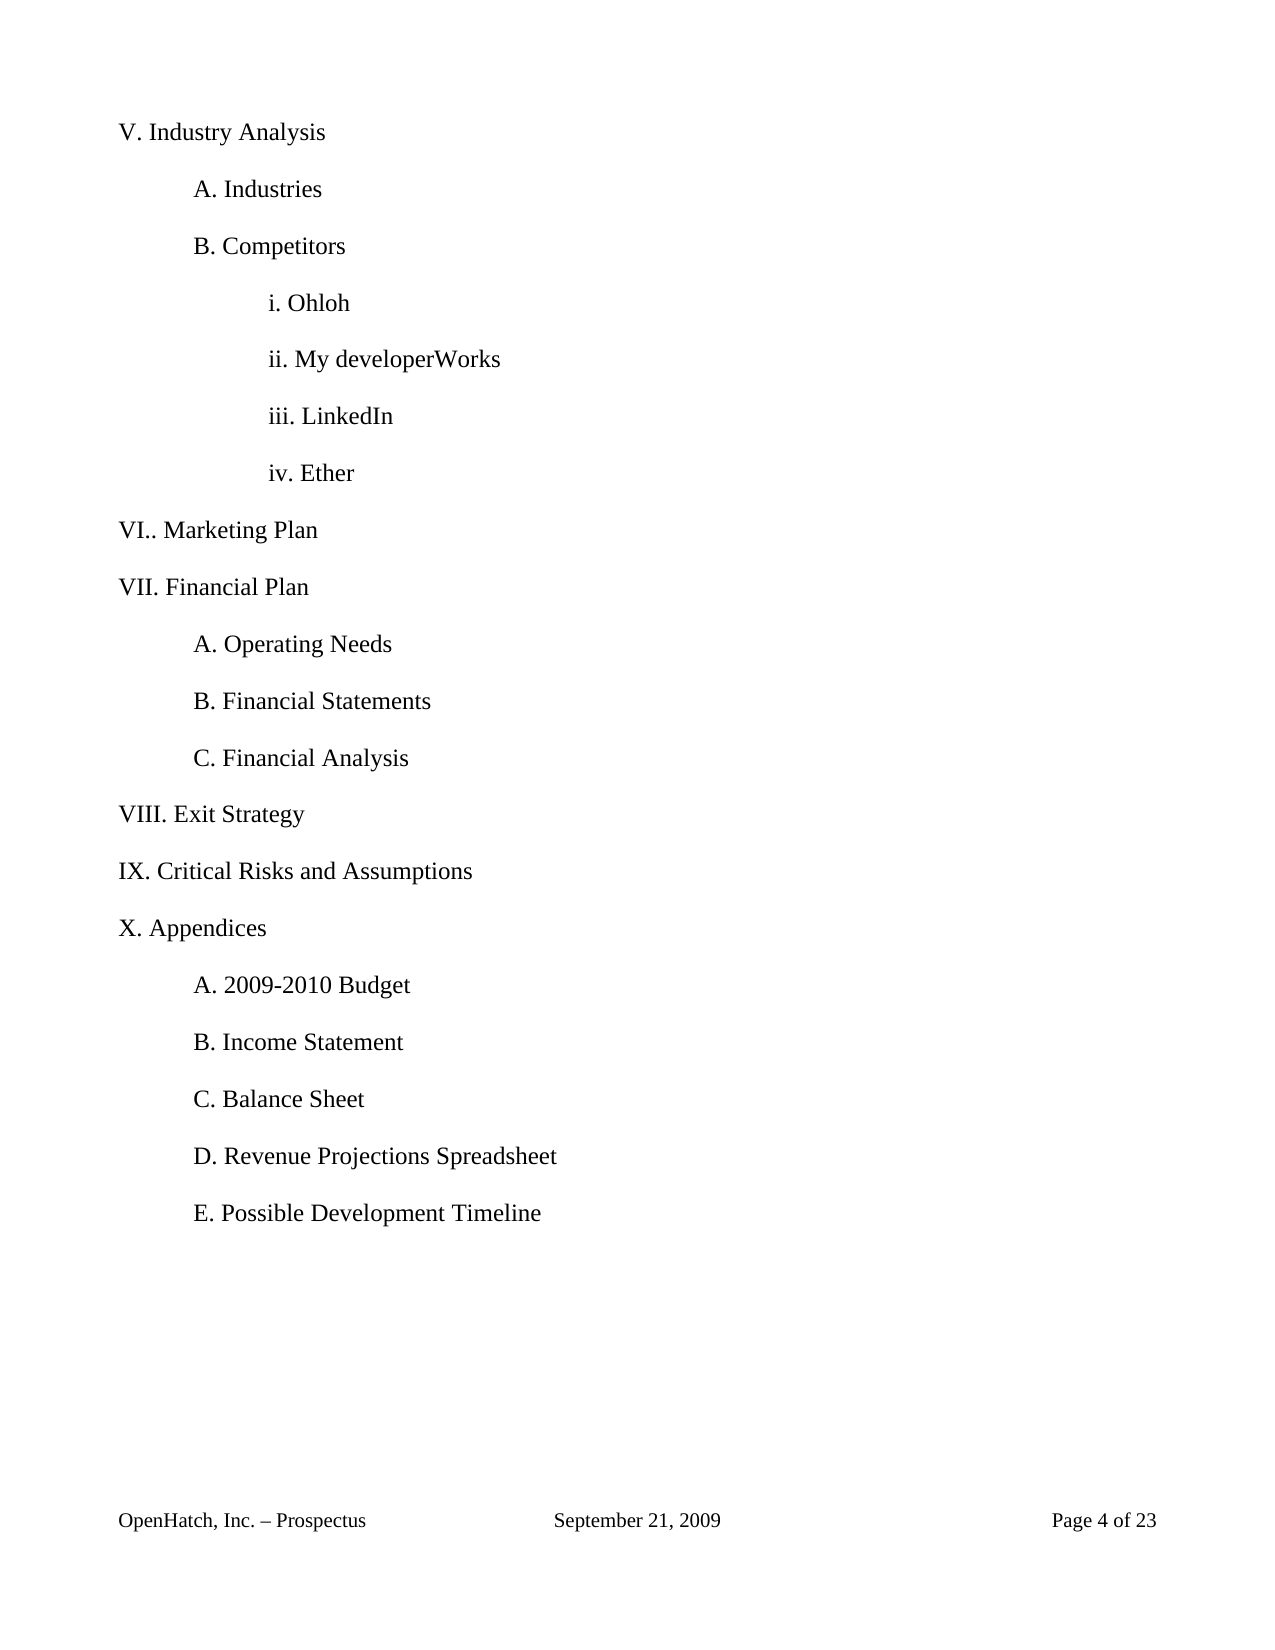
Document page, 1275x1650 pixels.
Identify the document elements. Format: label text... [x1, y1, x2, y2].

text iii. LinkedIn [268, 402, 1156, 430]
text C. Financial Analysis [193, 744, 1156, 771]
text D. Revenue Projections Spreadsheet [193, 1142, 1156, 1169]
text X. Appendices [118, 914, 1156, 942]
text VI.. Marketing Plan [118, 516, 1156, 544]
text V. Industry Analysis [118, 118, 1156, 146]
text B. Income Statement [193, 1028, 1156, 1056]
text iv. Ether [268, 459, 1156, 487]
text VIII. Exit Strategy [118, 801, 1156, 828]
text C. Balance Sheet [193, 1085, 1156, 1113]
text E. Possible Development Timeline [193, 1199, 1156, 1226]
text A. Operating Needs [193, 630, 1156, 658]
text VII. Financial Plan [118, 573, 1156, 601]
text i. Ohloh [268, 289, 1156, 316]
text A. Industries [193, 175, 1156, 203]
text B. Competitors [193, 232, 1156, 259]
text IX. Critical Risks and Assumptions [118, 857, 1156, 885]
text ii. My developerWorks [268, 346, 1156, 373]
text A. 2009-2010 Budget [193, 971, 1156, 999]
text B. Financial Statements [193, 687, 1156, 714]
